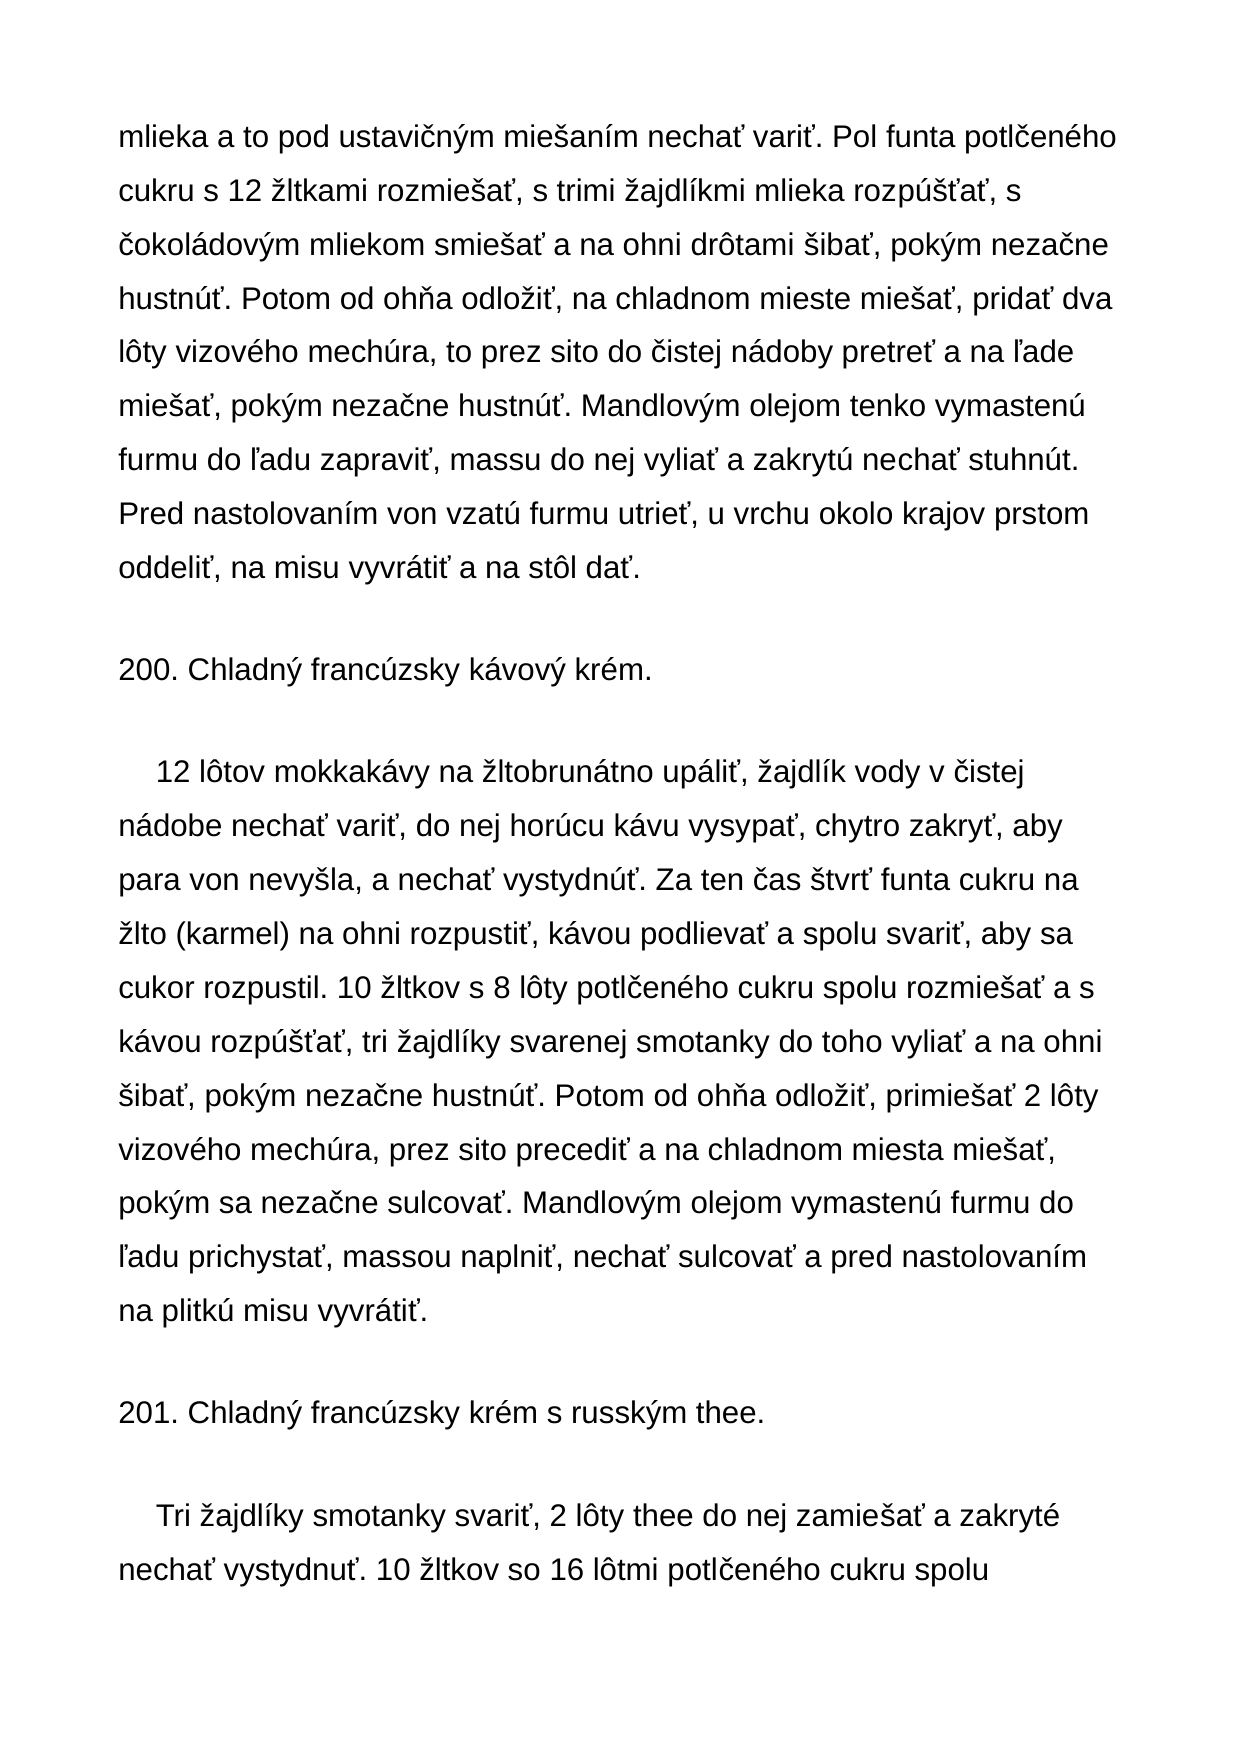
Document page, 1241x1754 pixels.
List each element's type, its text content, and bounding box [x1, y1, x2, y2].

text Tri žajdlíky smotanky svariť, 2 lôty thee do nej zamie­šať a zakryté nechať vystydnuť. 10 žltkov so 16 lôtmi potl­čeného cukru spolu [118, 1497, 1122, 1586]
text 201. Chladný francúzsky krém s rusským thee. [118, 1394, 1122, 1430]
text mlieka a to pod ustavičným miešaním nechať variť. Pol funta potlčeného cukru s 12 žltkami rozmiešať, s trimi žajdlíkmi mlieka roz­púšťať, s čokoládovým mliekom smiešať a na ohni drôtami šibať, pokým nezačne hustnúť. Potom od ohňa odložiť, na chladnom mieste miešať, pridať dva lôty vizového mechúra, to prez sito do čistej nádoby pretreť a na ľade miešať, po­kým nezačne hustnúť. Mandlovým olejom tenko vymastenú furmu do ľadu zapraviť, massu do nej vyliať a zakrytú ne­chať stuhnút. Pred nastolovaním von vzatú furmu utrieť, u vrchu okolo krajov prstom oddeliť, na misu vyvrátiť a na stôl dať. [118, 118, 1122, 585]
text 200. Chladný francúzsky kávový krém. [118, 651, 1122, 687]
text 12 lôtov mokkakávy na žltobrunátno upáliť, žajdlík vody v čistej nádobe nechať variť, do nej horúcu kávu vysy­pať, chytro zakryť, aby para von nevyšla, a nechať vystyd­núť. Za ten čas štvrť funta cukru na žlto (karmel) na ohni rozpustiť, kávou podlievať a spolu svariť, aby sa cukor roz­pustil. 10 žltkov s 8 lôty potlčeného cukru spolu rozmiešať a s kávou rozpúšťať, tri žajdlíky svarenej smotanky do toho vyliať a na ohni šibať, pokým nezačne hustnúť. Potom od ohňa odložiť, primiešať 2 lôty vizového mechúra, prez sito precediť a na chladnom miesta miešať, pokým sa nezačne sulcovať. Mandlovým olejom vymastenú furmu do ľadu pri­chystať, massou naplniť, nechať sulcovať a pred nastolovaním na plitkú misu vyvrátiť. [118, 753, 1122, 1328]
